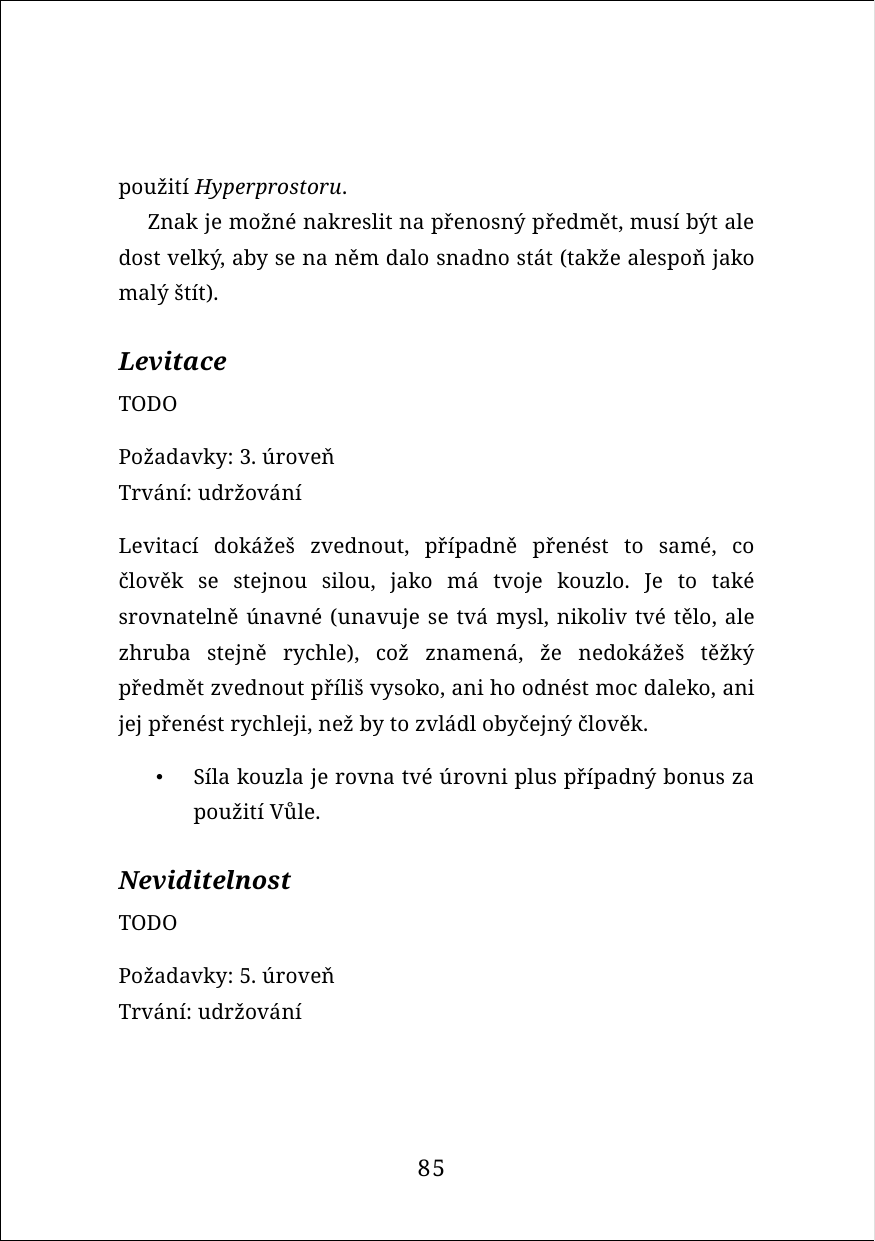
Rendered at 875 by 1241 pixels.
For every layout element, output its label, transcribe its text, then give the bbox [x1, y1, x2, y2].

text Požadavky: 3. úroveň Trvání: udržování [118, 442, 756, 506]
text použití Hyperprostoru. Znak je možné nakreslit na přenosný předmět, musí být ale dost velký, aby se na něm dalo snadno stát (takže alespoň jako malý štít). [118, 172, 756, 307]
text Levitací dokážeš zvednout, případně přenést to samé, co člověk se stejnou silou, jako má tvoje kouzlo. Je to také srovnatelně únavné (unavuje se tvá mysl, nikoliv tvé tělo, ale zhruba stejně rychle), což znamená, že nedokážeš těžký předmět zvednout příliš vysoko, ani ho odnést moc daleko, ani jej přenést rychleji, než by to zvládl obyčejný člověk. [118, 531, 756, 737]
list Síla kouzla je rovna tvé úrovni plus případný bonus za použití Vůle. [156, 762, 756, 826]
subtitle Neviditelnost [118, 862, 756, 897]
subtitle Levitace [118, 343, 756, 377]
text TODO [118, 908, 756, 937]
text TODO [118, 389, 756, 418]
text Požadavky: 5. úroveň Trvání: udržování [118, 962, 756, 1026]
